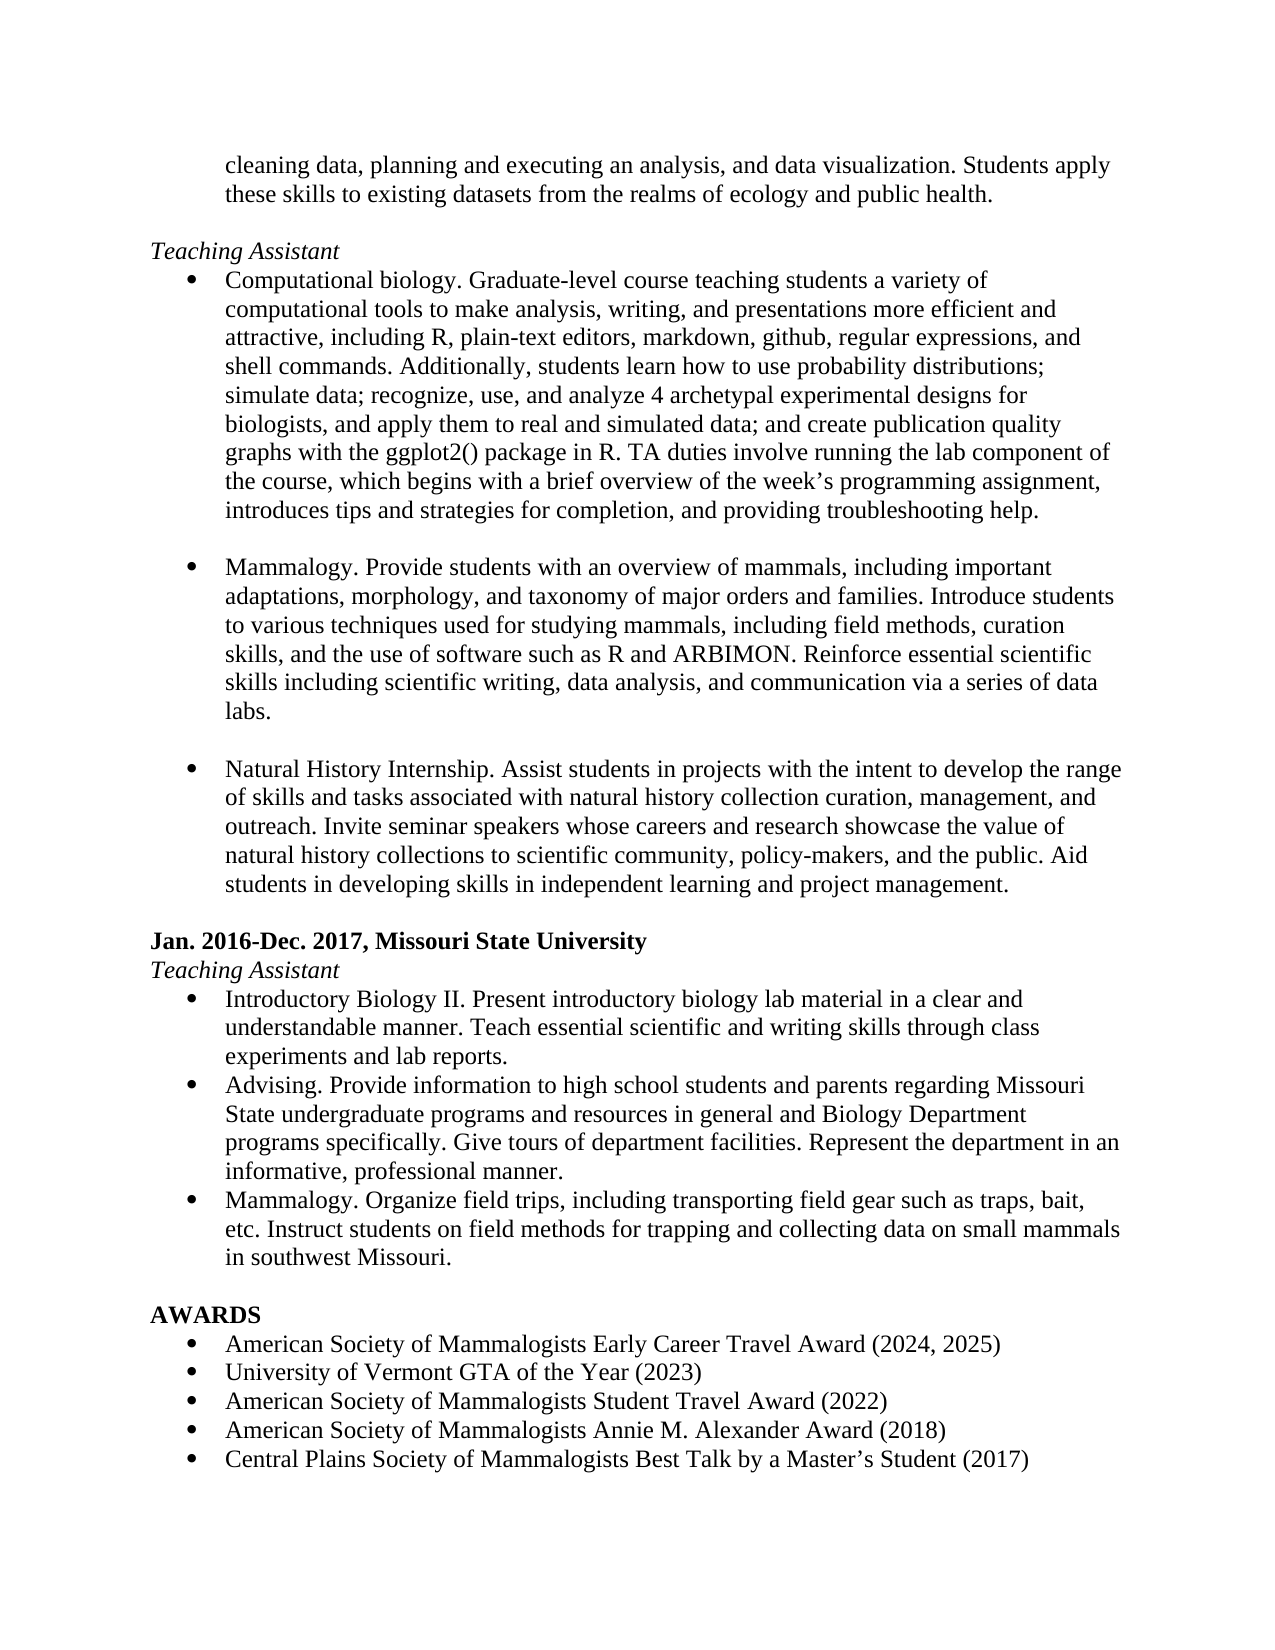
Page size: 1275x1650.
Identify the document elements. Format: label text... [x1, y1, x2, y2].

list Advising. Provide information to high school students and parents regarding Missouri State undergraduate programs and resources in general and Biology Department programs specifically. Give tours of department facilities. Represent the department in an informative, professional manner. [187, 1070, 1125, 1185]
list Mammalogy. Organize field trips, including transporting field gear such as traps, bait, etc. Instruct students on field methods for trapping and collecting data on small mammals in southwest Missouri. [187, 1185, 1125, 1271]
list Mammalogy. Provide students with an overview of mammals, including important adaptations, morphology, and taxonomy of major orders and families. Introduce students to various techniques used for studying mammals, including field methods, curation skills, and the use of software such as R and ARBIMON. Reinforce essential scientific skills including scientific writing, data analysis, and communication via a series of data labs. [187, 552, 1125, 725]
text AWARDS [150, 1300, 1125, 1329]
list Introductory Biology II. Present introductory biology lab material in a clear and understandable manner. Teach essential scientific and writing skills through class experiments and lab reports. [187, 984, 1125, 1070]
list Central Plains Society of Mammalogists Best Talk by a Master’s Student (2017) [187, 1444, 1125, 1472]
text Teaching Assistant [150, 955, 1125, 984]
list cleaning data, planning and executing an analysis, and data visualization. Students apply these skills to existing datasets from the realms of ecology and public health. [187, 150, 1125, 207]
list University of Vermont GTA of the Year (2023) [187, 1357, 1125, 1386]
list Natural History Internship. Assist students in projects with the intent to develop the range of skills and tasks associated with natural history collection curation, management, and outreach. Invite seminar speakers whose careers and research showcase the value of natural history collections to scientific community, policy-makers, and the public. Aid students in developing skills in independent learning and project management. [187, 754, 1125, 897]
text Teaching Assistant [150, 236, 1125, 265]
text Jan. 2016-Dec. 2017, Missouri State University [150, 926, 1125, 955]
list American Society of Mammalogists Annie M. Alexander Award (2018) [187, 1415, 1125, 1444]
list American Society of Mammalogists Student Travel Award (2022) [187, 1386, 1125, 1415]
list Computational biology. Graduate-level course teaching students a variety of computational tools to make analysis, writing, and presentations more efficient and attractive, including R, plain-text editors, markdown, github, regular expressions, and shell commands. Additionally, students learn how to use probability distributions; simulate data; recognize, use, and analyze 4 archetypal experimental designs for biologists, and apply them to real and simulated data; and create publication quality graphs with the ggplot2() package in R. TA duties involve running the lab component of the course, which begins with a brief overview of the week’s programming assignment, introduces tips and strategies for completion, and providing troubleshooting help. [187, 265, 1125, 524]
list American Society of Mammalogists Early Career Travel Award (2024, 2025) [187, 1329, 1125, 1357]
